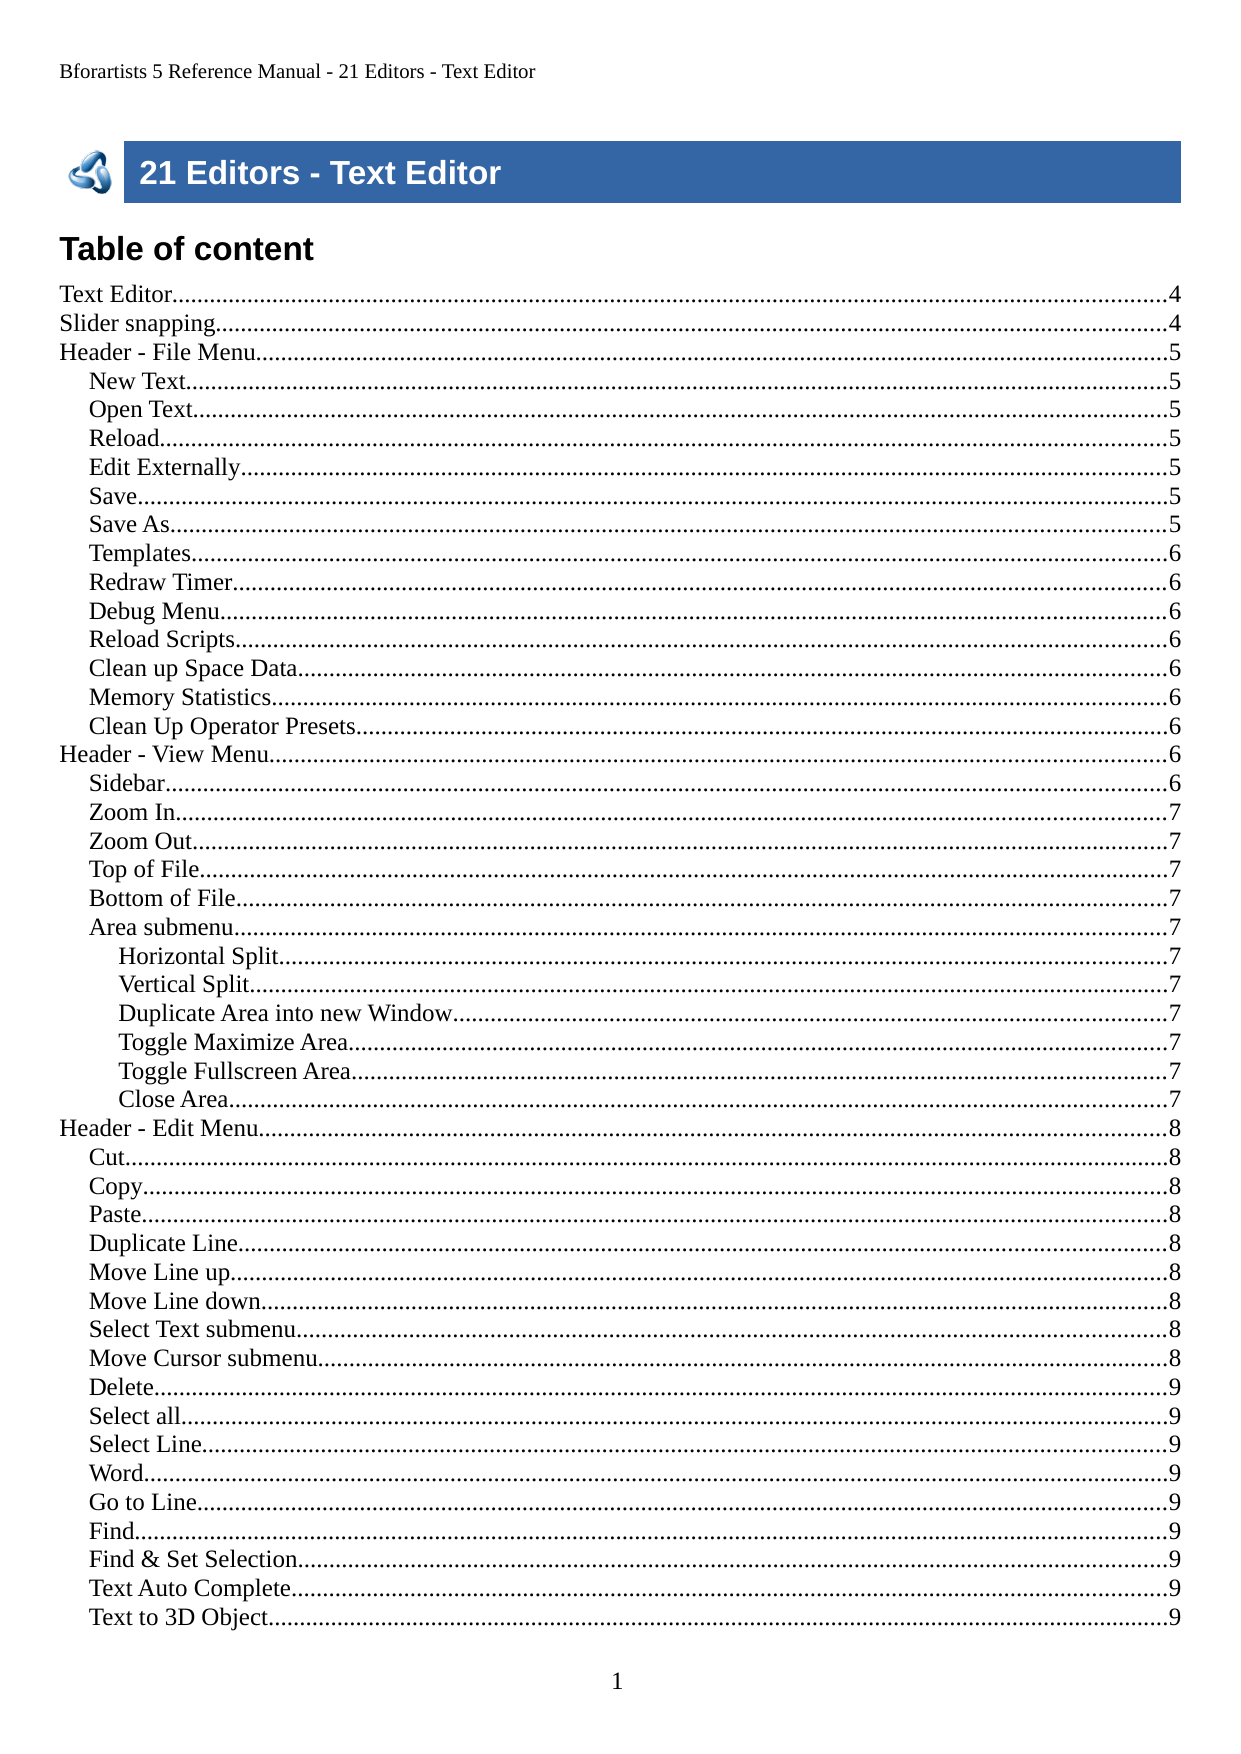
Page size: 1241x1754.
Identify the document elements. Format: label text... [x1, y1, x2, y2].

text Vertical Split 7 [118, 969, 1181, 998]
text Edit Externally 5 [88, 452, 1181, 481]
text Horizontal Split 7 [118, 941, 1181, 969]
text Move Line up 8 [88, 1257, 1181, 1286]
text Templates 6 [88, 538, 1181, 567]
text Clean up Space Data 6 [88, 653, 1181, 682]
text Header - File Menu 5 [59, 337, 1181, 366]
text Move Line down 8 [88, 1286, 1181, 1314]
text Zoom Out 7 [88, 826, 1181, 854]
text Find & Set Selection 9 [88, 1544, 1181, 1573]
text Sidebar 6 [88, 768, 1181, 797]
text Find 9 [88, 1516, 1181, 1544]
text Open Text 5 [88, 394, 1181, 423]
text Header - Edit Menu 8 [59, 1113, 1181, 1142]
text Toggle Maximize Area 7 [118, 1027, 1181, 1056]
text Duplicate Area into new Window 7 [118, 998, 1181, 1027]
text Select Text submenu 8 [88, 1314, 1181, 1343]
text Go to Line 9 [88, 1487, 1181, 1516]
text Paste 8 [88, 1199, 1181, 1228]
text Duplicate Line 8 [88, 1228, 1181, 1257]
text Delete 9 [88, 1372, 1181, 1401]
picture [65, 147, 114, 197]
text Header - View Menu 6 [59, 739, 1181, 768]
text New Text 5 [88, 366, 1181, 394]
text Slider snapping 4 [59, 308, 1181, 337]
text Cut 8 [88, 1142, 1181, 1171]
text Zoom In 7 [88, 797, 1181, 826]
text Select Line 9 [88, 1429, 1181, 1458]
text Close Area 7 [118, 1084, 1181, 1113]
text Toggle Fullscreen Area 7 [118, 1056, 1181, 1084]
table_header [59, 141, 124, 203]
subtitle Table of content [59, 228, 1181, 267]
text Debug Menu 6 [88, 596, 1181, 624]
text Reload Scripts 6 [88, 624, 1181, 653]
text Select all 9 [88, 1401, 1181, 1429]
text Memory Statistics 6 [88, 682, 1181, 711]
text Save As 5 [88, 509, 1181, 538]
text Move Cursor submenu 8 [88, 1343, 1181, 1372]
text Reload 5 [88, 423, 1181, 452]
text Word 9 [88, 1458, 1181, 1487]
text Top of File 7 [88, 854, 1181, 883]
text Save 5 [88, 481, 1181, 509]
text Text to 3D Object 9 [88, 1602, 1181, 1631]
text Text Editor 4 [59, 279, 1181, 308]
text Text Auto Complete 9 [88, 1573, 1181, 1602]
text Clean Up Operator Presets 6 [88, 711, 1181, 739]
text Redraw Timer 6 [88, 567, 1181, 596]
text Bottom of File 7 [88, 883, 1181, 912]
table_header 21 Editors - Text Editor [124, 141, 1181, 203]
text Area submenu 7 [88, 912, 1181, 941]
text Copy 8 [88, 1171, 1181, 1199]
